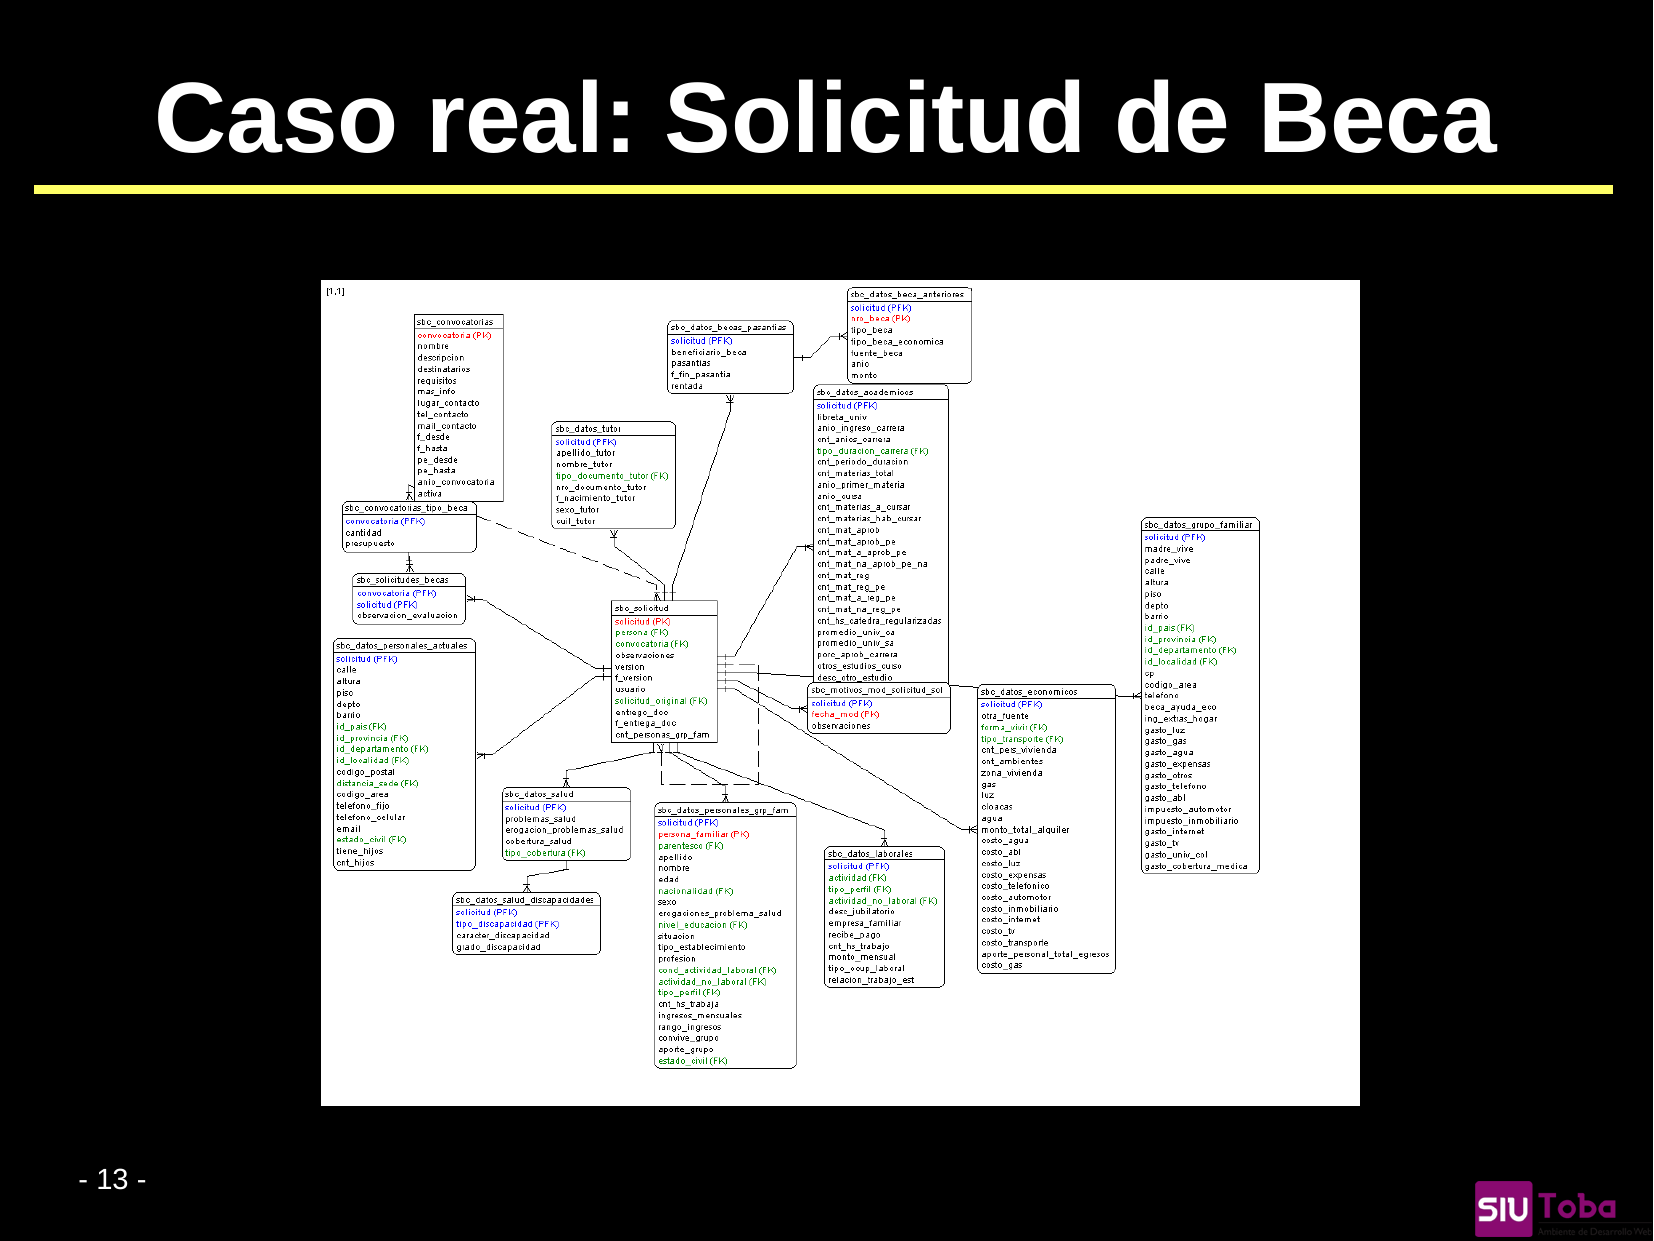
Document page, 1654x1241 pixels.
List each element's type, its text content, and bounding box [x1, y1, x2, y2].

picture [321, 280, 1360, 1106]
picture [1475, 1181, 1652, 1237]
title Caso real: Solicitud de Beca [58, 47, 1594, 188]
